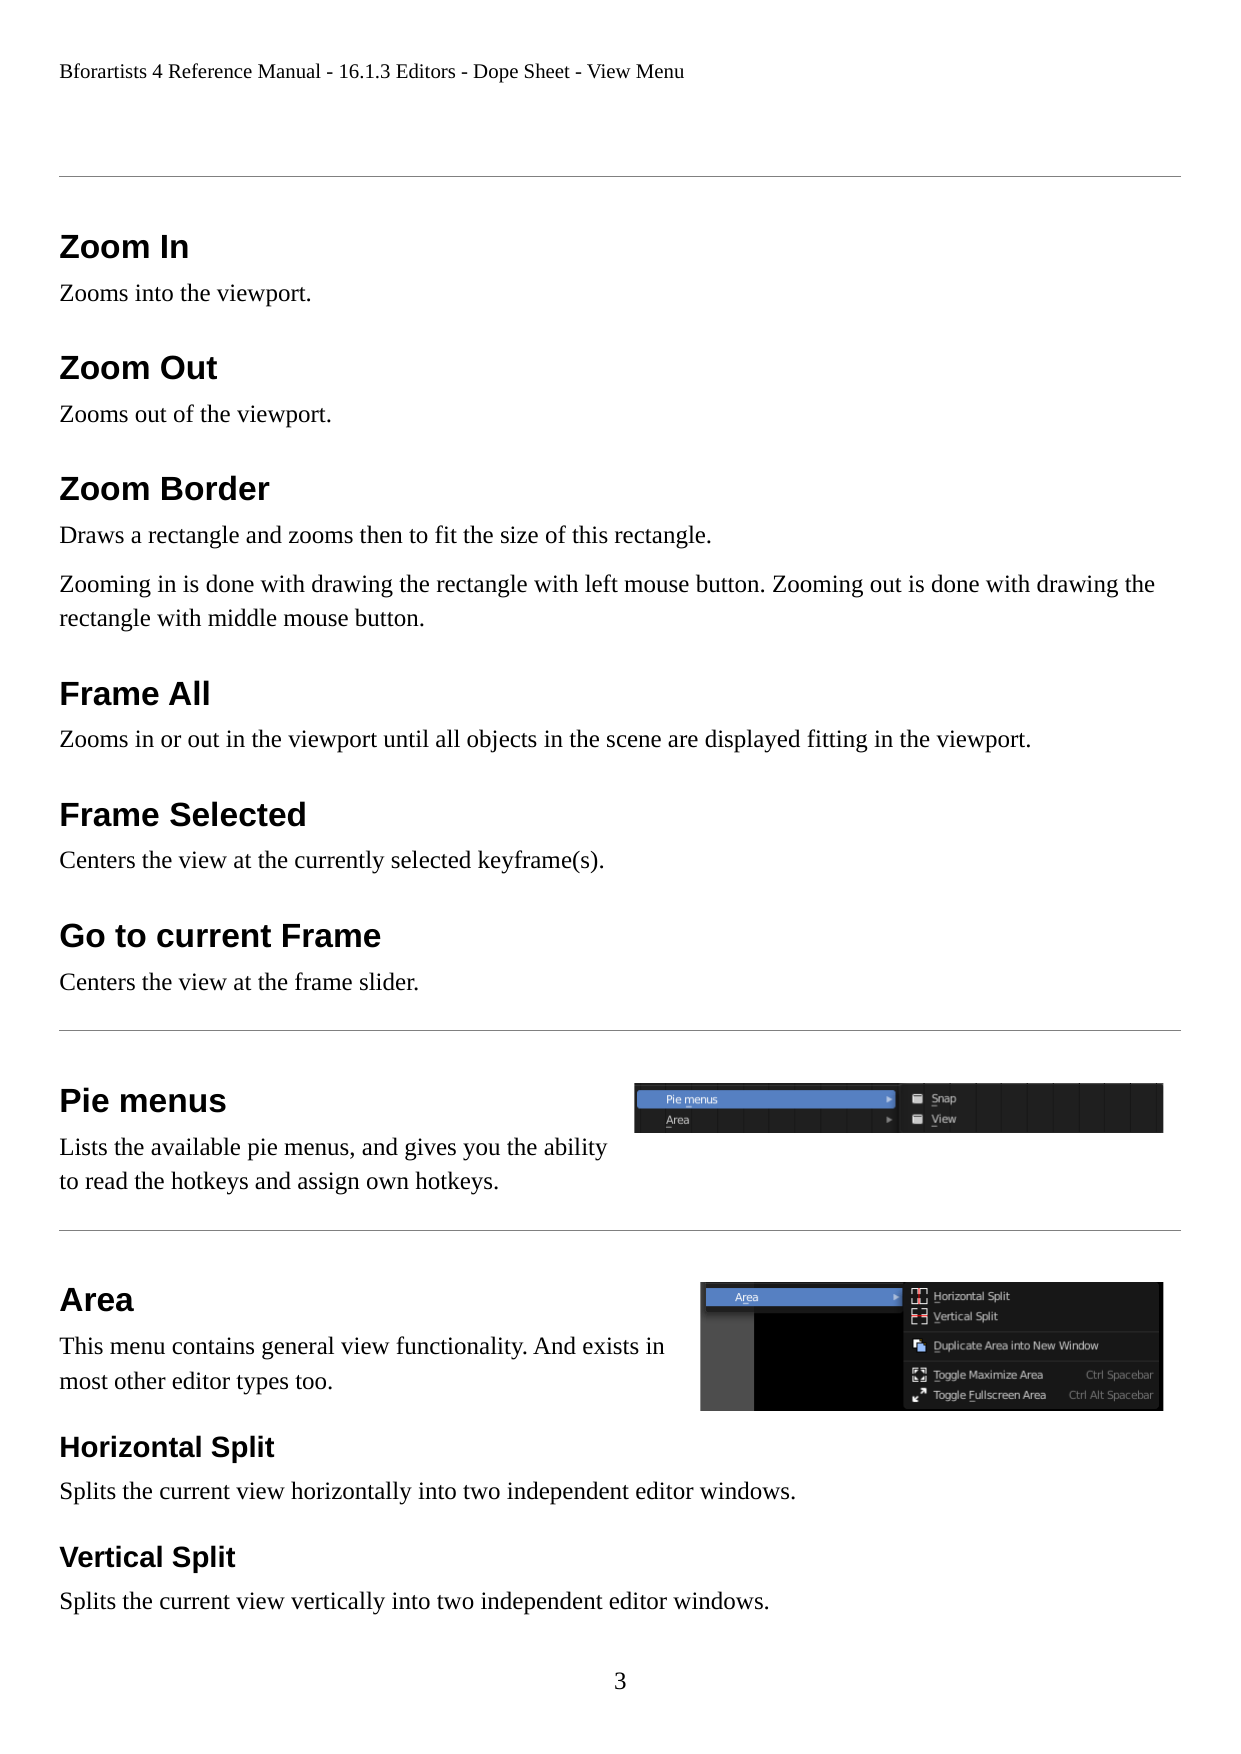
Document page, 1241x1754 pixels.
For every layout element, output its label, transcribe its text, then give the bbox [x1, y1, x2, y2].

subtitle Zoom In [59, 227, 1181, 265]
subtitle Frame Selected [59, 794, 1181, 833]
subtitle Frame All [59, 673, 1181, 712]
text This menu contains general view functionality. And exists in most other editor types too. [59, 1331, 700, 1395]
subtitle Area [59, 1280, 1181, 1319]
subtitle Horizontal Split [59, 1429, 1181, 1463]
text Zooming in is done with drawing the rectangle with left mouse button. Zooming out is done with drawing the rectangle with middle mouse button. [59, 569, 1181, 632]
subtitle Go to current Frame [59, 915, 1181, 954]
text Splits the current view horizontally into two independent editor windows. [59, 1476, 1181, 1504]
text Lists the available pie menus, and gives you the ability to read the hotkeys and assign own hotkeys. [59, 1132, 1181, 1195]
picture [700, 1282, 1164, 1411]
subtitle Vertical Split [59, 1539, 1181, 1573]
text Zooms into the viewport. [59, 278, 1181, 307]
text Zooms in or out in the viewport until all objects in the scene are displayed fitting in the viewport. [59, 724, 1181, 753]
text Splits the current view vertically into two independent editor windows. [59, 1586, 1181, 1614]
text Centers the view at the currently selected keyframe(s). [59, 846, 1181, 874]
text Centers the view at the frame slider. [59, 967, 1181, 995]
text Zooms out of the viewport. [59, 399, 1181, 428]
subtitle Pie menus [59, 1081, 1181, 1119]
subtitle Zoom Out [59, 348, 1181, 386]
picture [634, 1083, 1164, 1133]
subtitle Zoom Border [59, 469, 1181, 507]
text Draws a rectangle and zooms then to fit the size of this rectangle. [59, 520, 1181, 549]
